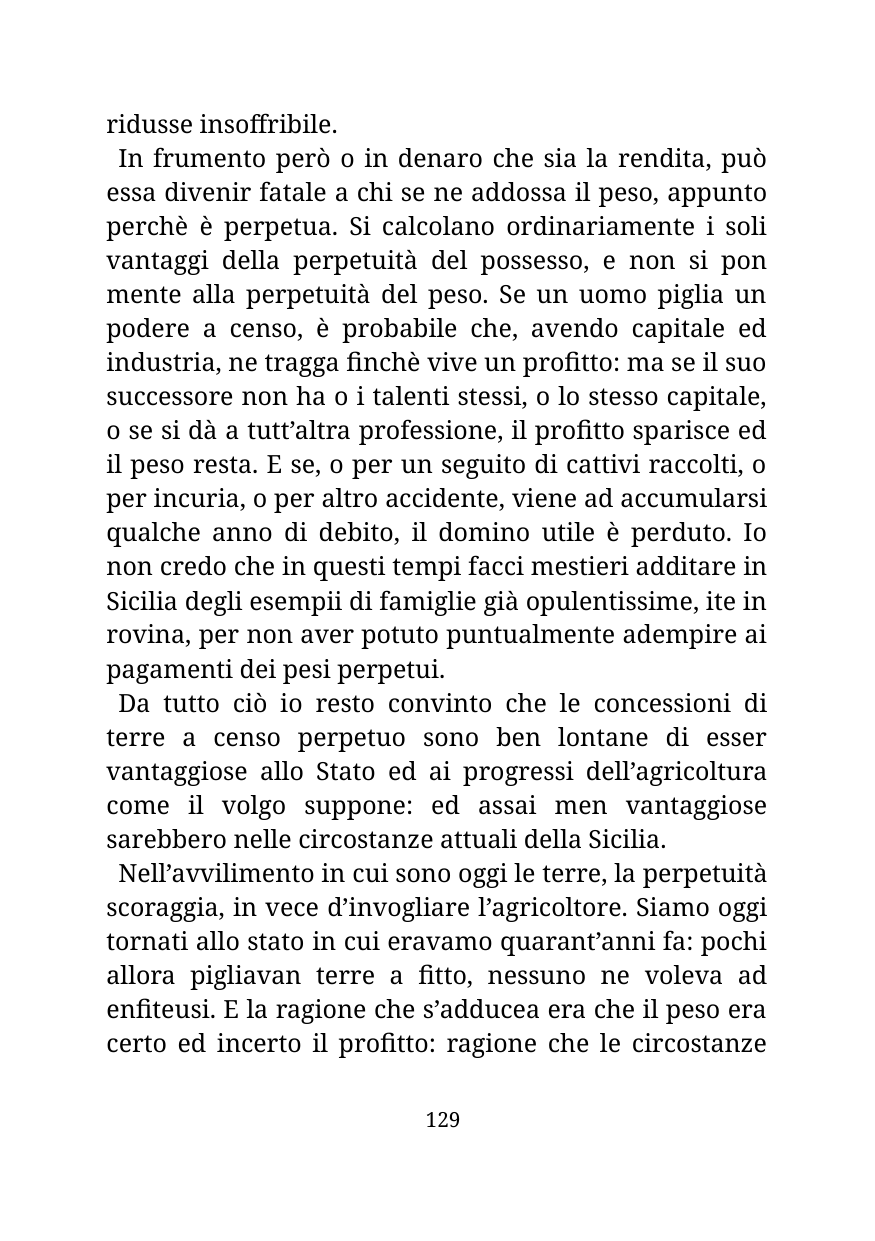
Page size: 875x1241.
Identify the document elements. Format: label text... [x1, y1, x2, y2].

text ridusse insoffribile. [106, 106, 768, 140]
text In frumento però o in denaro che sia la rendita, può essa divenir fatale a chi se ne addossa il peso, appunto perchè è perpetua. Si calcolano ordinariamente i soli vantaggi della perpetuità del possesso, e non si pon mente alla perpetuità del peso. Se un uomo piglia un podere a censo, è probabile che, avendo capitale ed industria, ne tragga finchè vive un profitto: ma se il suo successore non ha o i talenti stessi, o lo stesso capitale, o se si dà a tutt’altra professione, il profitto sparisce ed il peso resta. E se, o per un seguito di cattivi raccolti, o per incuria, o per altro accidente, viene ad accumularsi qualche anno di debito, il domino utile è perduto. Io non credo che in questi tempi facci mestieri additare in Sicilia degli esempii di famiglie già opulentissime, ite in rovina, per non aver potuto puntualmente adempire ai pagamenti dei pesi perpetui. [106, 140, 768, 685]
text Nell’avvilimento in cui sono oggi le terre, la perpetuità scoraggia, in vece d’invogliare l’agricoltore. Siamo oggi tornati allo stato in cui eravamo quarant’anni fa: pochi allora pigliavan terre a fitto, nessuno ne voleva ad enfiteusi. E la ragione che s’adducea era che il peso era certo ed incerto il profitto: ragione che le circostanze [106, 856, 768, 1060]
text Da tutto ciò io resto convinto che le concessioni di terre a censo perpetuo sono ben lontane di esser vantaggiose allo Stato ed ai progressi dell’agricoltura come il volgo suppone: ed assai men vantaggiose sarebbero nelle circostanze attuali della Sicilia. [106, 685, 768, 856]
